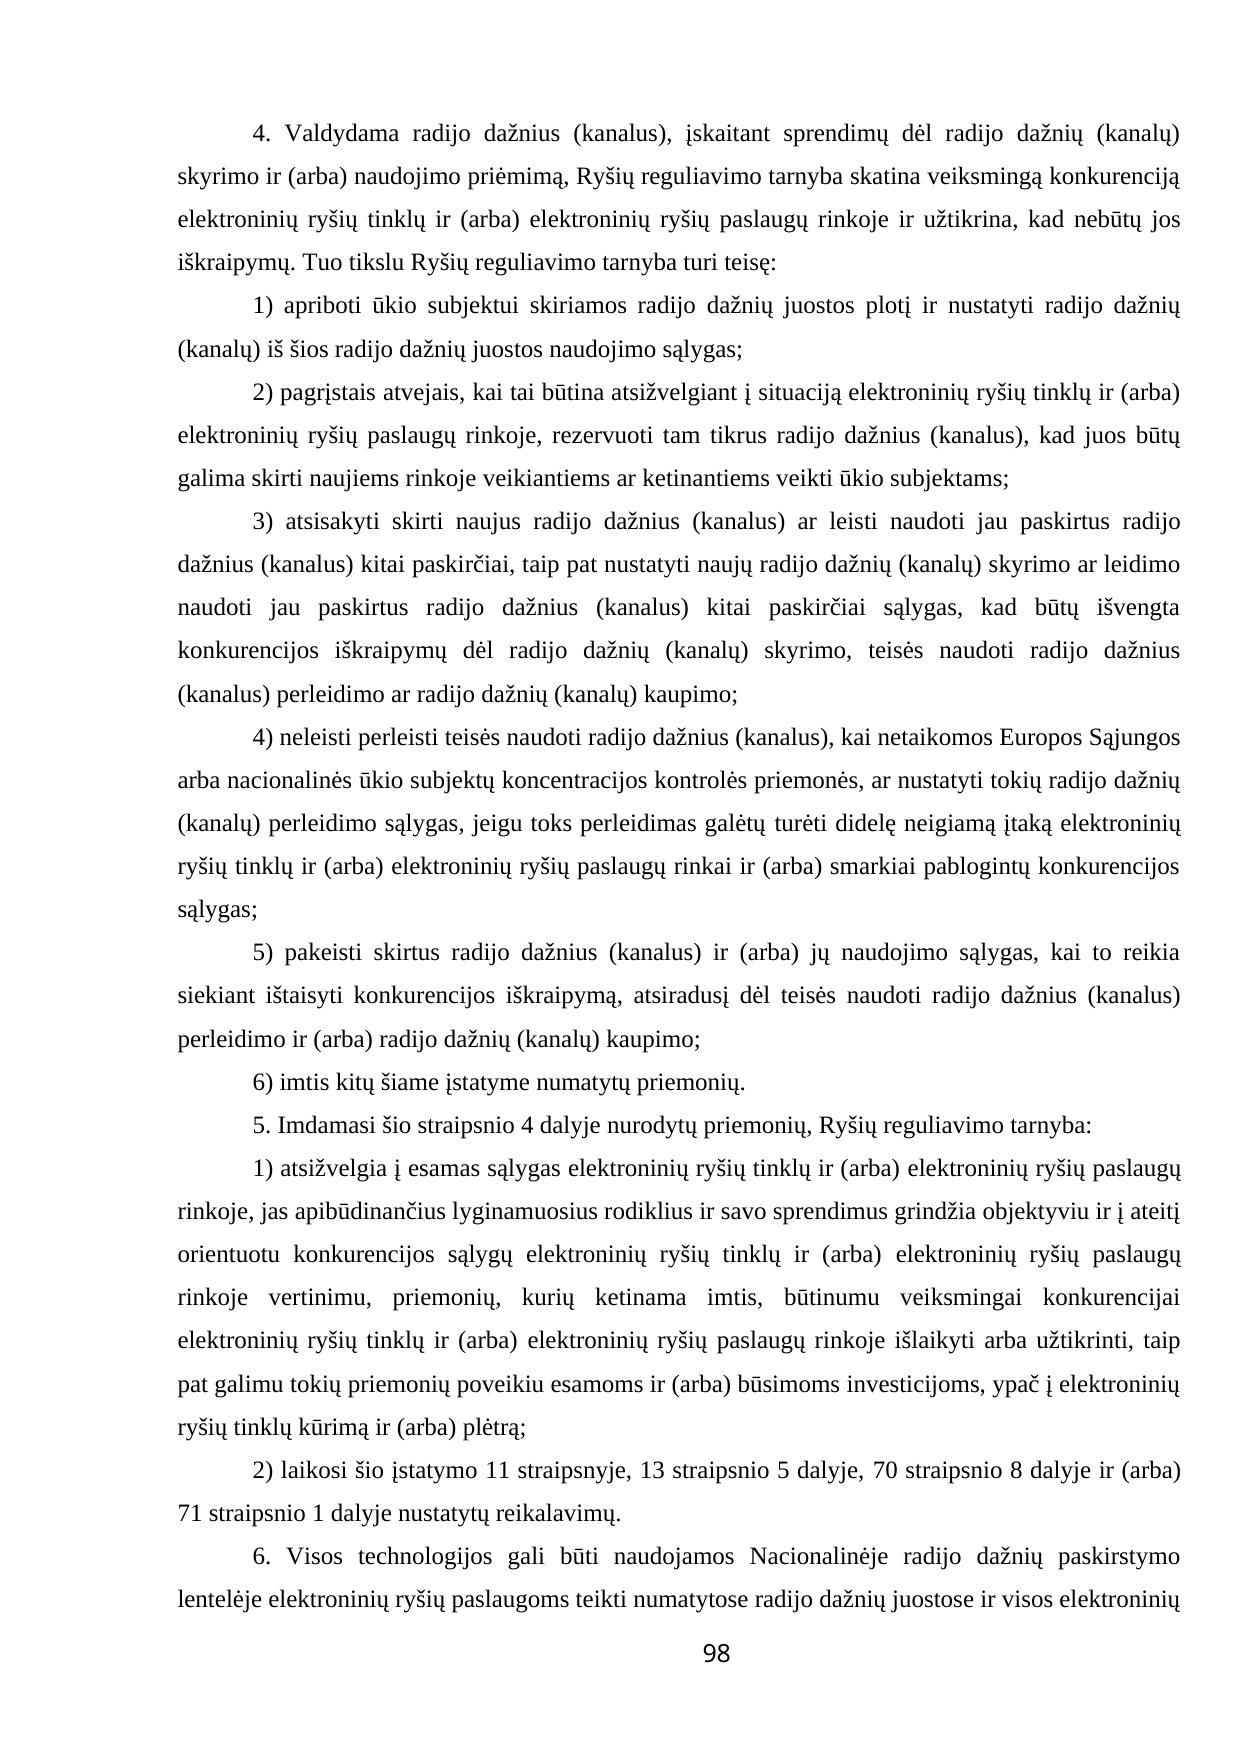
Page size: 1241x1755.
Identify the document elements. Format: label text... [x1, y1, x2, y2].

text 1) apriboti ūkio subjektui skiriamos radijo dažnių juostos plotį ir nustatyti radijo dažnių (kanalų) iš šios radijo dažnių juostos naudojimo sąlygas; [177, 291, 1181, 362]
text 5. Imdamasi šio straipsnio 4 dalyje nurodytų priemonių, Ryšių reguliavimo tarnyba: [177, 1110, 1181, 1139]
text 3) atsisakyti skirti naujus radijo dažnius (kanalus) ar leisti naudoti jau paskirtus radijo dažnius (kanalus) kitai paskirčiai, taip pat nustatyti naujų radijo dažnių (kanalų) skyrimo ar leidimo naudoti jau paskirtus radijo dažnius (kanalus) kitai paskirčiai sąlygas, kad būtų išvengta konkurencijos iškraipymų dėl radijo dažnių (kanalų) skyrimo, teisės naudoti radijo dažnius (kanalus) perleidimo ar radijo dažnių (kanalų) kaupimo; [177, 506, 1181, 707]
text 6. Visos technologijos gali būti naudojamos Nacionalinėje radijo dažnių paskirstymo lentelėje elektroninių ryšių paslaugoms teikti numatytose radijo dažnių juostose ir visos elektroninių [177, 1541, 1181, 1613]
text 2) pagrįstais atvejais, kai tai būtina atsižvelgiant į situaciją elektroninių ryšių tinklų ir (arba) elektroninių ryšių paslaugų rinkoje, rezervuoti tam tikrus radijo dažnius (kanalus), kad juos būtų galima skirti naujiems rinkoje veikiantiems ar ketinantiems veikti ūkio subjektams; [177, 377, 1181, 492]
text 6) imtis kitų šiame įstatyme numatytų priemonių. [177, 1067, 1181, 1096]
text 4) neleisti perleisti teisės naudoti radijo dažnius (kanalus), kai netaikomos Europos Sąjungos arba nacionalinės ūkio subjektų koncentracijos kontrolės priemonės, ar nustatyti tokių radijo dažnių (kanalų) perleidimo sąlygas, jeigu toks perleidimas galėtų turėti didelę neigiamą įtaką elektroninių ryšių tinklų ir (arba) elektroninių ryšių paslaugų rinkai ir (arba) smarkiai pablogintų konkurencijos sąlygas; [177, 722, 1181, 923]
text 2) laikosi šio įstatymo 11 straipsnyje, 13 straipsnio 5 dalyje, 70 straipsnio 8 dalyje ir (arba) 71 straipsnio 1 dalyje nustatytų reikalavimų. [177, 1455, 1181, 1527]
text 1) atsižvelgia į esamas sąlygas elektroninių ryšių tinklų ir (arba) elektroninių ryšių paslaugų rinkoje, jas apibūdinančius lyginamuosius rodiklius ir savo sprendimus grindžia objektyviu ir į ateitį orientuotu konkurencijos sąlygų elektroninių ryšių tinklų ir (arba) elektroninių ryšių paslaugų rinkoje vertinimu, priemonių, kurių ketinama imtis, būtinumu veiksmingai konkurencijai elektroninių ryšių tinklų ir (arba) elektroninių ryšių paslaugų rinkoje išlaikyti arba užtikrinti, taip pat galimu tokių priemonių poveikiu esamoms ir (arba) būsimoms investicijoms, ypač į elektroninių ryšių tinklų kūrimą ir (arba) plėtrą; [177, 1153, 1181, 1441]
text 5) pakeisti skirtus radijo dažnius (kanalus) ir (arba) jų naudojimo sąlygas, kai to reikia siekiant ištaisyti konkurencijos iškraipymą, atsiradusį dėl teisės naudoti radijo dažnius (kanalus) perleidimo ir (arba) radijo dažnių (kanalų) kaupimo; [177, 937, 1181, 1052]
text 4. Valdydama radijo dažnius (kanalus), įskaitant sprendimų dėl radijo dažnių (kanalų) skyrimo ir (arba) naudojimo priėmimą, Ryšių reguliavimo tarnyba skatina veiksmingą konkurenciją elektroninių ryšių tinklų ir (arba) elektroninių ryšių paslaugų rinkoje ir užtikrina, kad nebūtų jos iškraipymų. Tuo tikslu Ryšių reguliavimo tarnyba turi teisę: [177, 118, 1181, 276]
